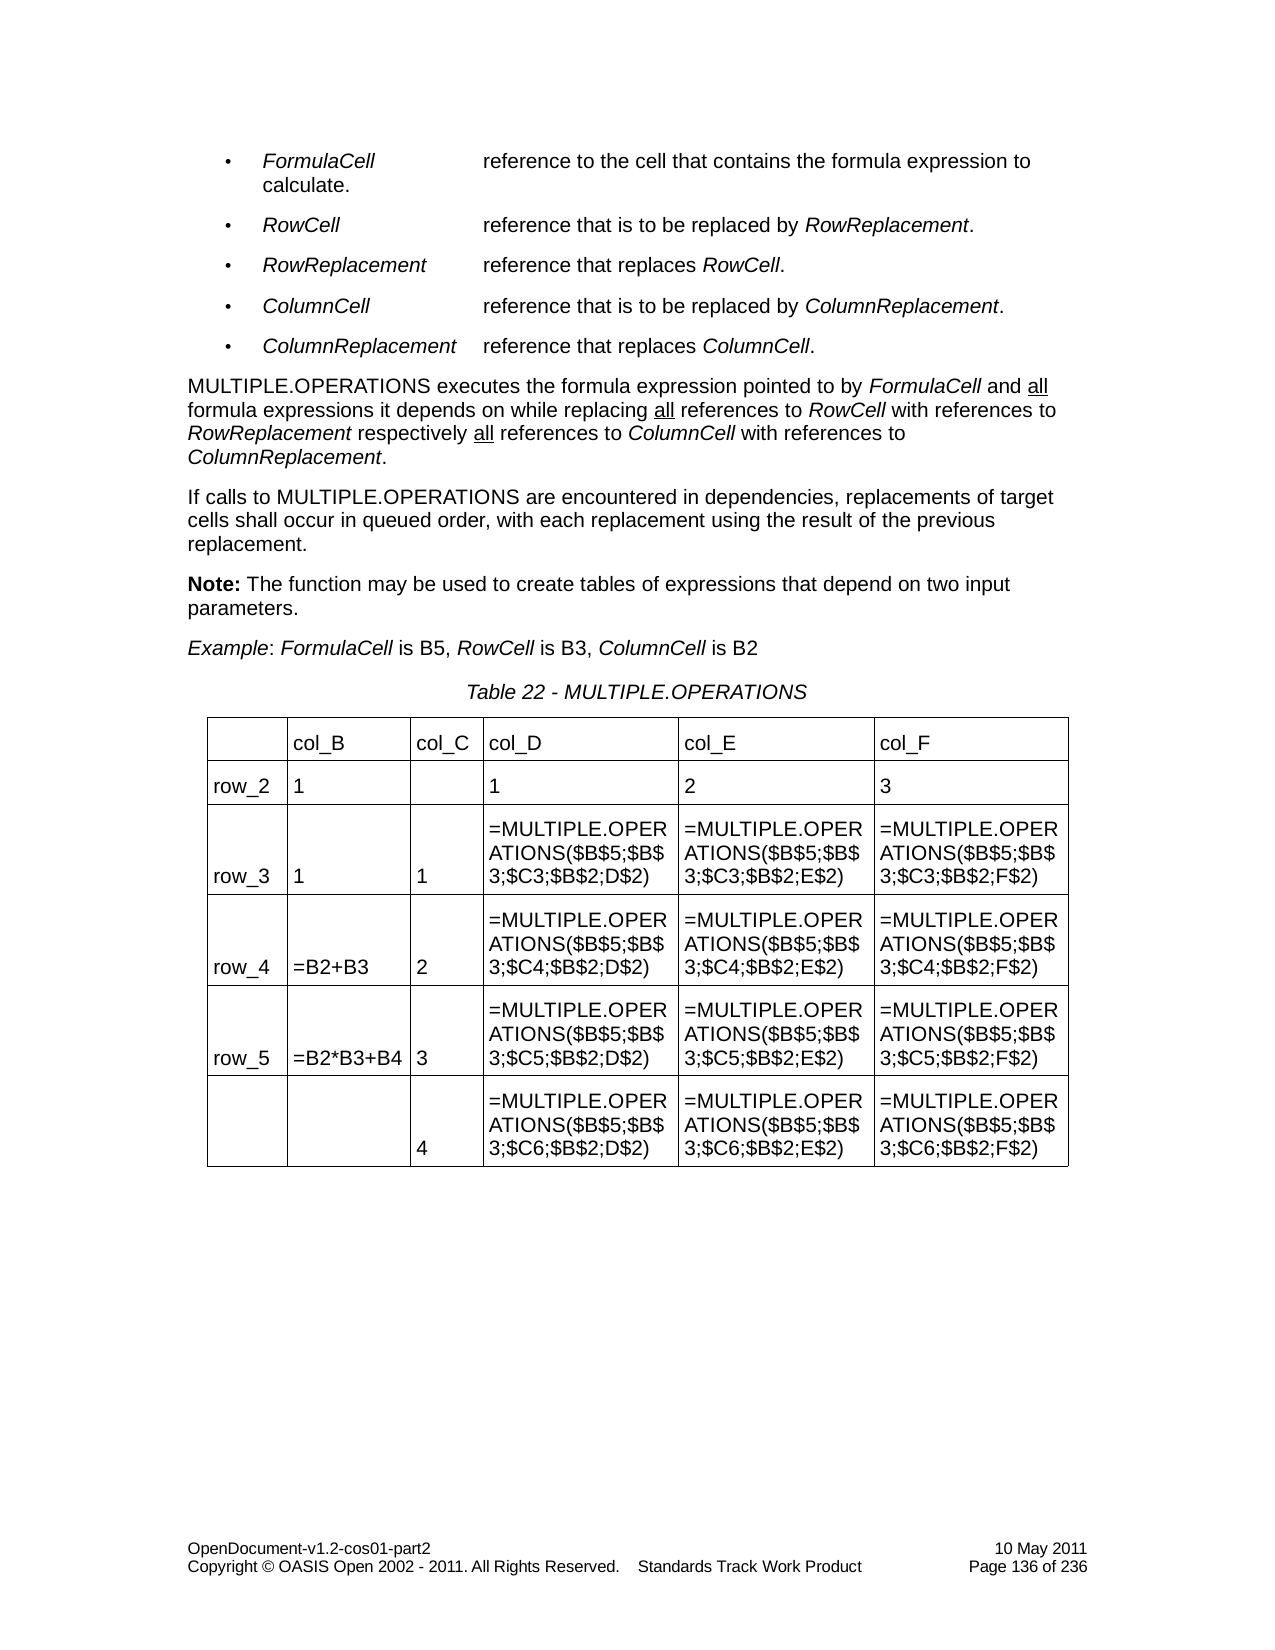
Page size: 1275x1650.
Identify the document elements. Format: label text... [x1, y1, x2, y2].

table_cell [411, 761, 483, 804]
table_header col_E [679, 718, 874, 760]
table_cell 1 [288, 805, 410, 894]
table_cell =MULTIPLE.OPERATIONS($B$5;$B$3;$C4;$B$2;F$2) [875, 895, 1068, 985]
table_cell [288, 1076, 410, 1166]
table_cell 2 [679, 761, 874, 804]
list RowCell reference that is to be replaced by RowReplacement. [225, 214, 1088, 237]
table_cell =MULTIPLE.OPERATIONS($B$5;$B$3;$C6;$B$2;E$2) [679, 1076, 874, 1166]
text MULTIPLE.OPERATIONS executes the formula expression pointed to by FormulaCell and all formula expressions it depends on while replacing all references to RowCell with references to RowReplacement respectively all references to ColumnCell with references to ColumnReplacement. [187, 374, 1088, 469]
table_header col_C [411, 718, 483, 760]
table_header col_F [875, 718, 1068, 760]
table_cell =MULTIPLE.OPERATIONS($B$5;$B$3;$C3;$B$2;D$2) [484, 805, 678, 894]
table_cell 2 [411, 895, 483, 985]
table_cell 3 [411, 986, 483, 1075]
table_cell row_5 [208, 986, 287, 1075]
table_header col_B [288, 718, 410, 760]
table_header col_D [484, 718, 678, 760]
table_header [208, 718, 287, 760]
table_cell =MULTIPLE.OPERATIONS($B$5;$B$3;$C4;$B$2;D$2) [484, 895, 678, 985]
table_cell =MULTIPLE.OPERATIONS($B$5;$B$3;$C5;$B$2;F$2) [875, 986, 1068, 1075]
table_cell 4 [411, 1076, 483, 1166]
table_cell =B2+B3 [288, 895, 410, 985]
text Table 22 - MULTIPLE.OPERATIONS [187, 681, 1088, 704]
table_cell =MULTIPLE.OPERATIONS($B$5;$B$3;$C3;$B$2;E$2) [679, 805, 874, 894]
table_cell [208, 1076, 287, 1166]
text If calls to MULTIPLE.OPERATIONS are encountered in dependencies, replacements of target cells shall occur in queued order, with each replacement using the result of the previous replacement. [187, 485, 1088, 556]
table_cell =MULTIPLE.OPERATIONS($B$5;$B$3;$C6;$B$2;D$2) [484, 1076, 678, 1166]
table_cell 1 [411, 805, 483, 894]
list ColumnCell reference that is to be replaced by ColumnReplacement. [225, 294, 1088, 318]
table_cell =MULTIPLE.OPERATIONS($B$5;$B$3;$C6;$B$2;F$2) [875, 1076, 1068, 1166]
list ColumnReplacement reference that replaces ColumnCell. [225, 334, 1088, 358]
list RowReplacement reference that replaces RowCell. [225, 254, 1088, 277]
table_cell =MULTIPLE.OPERATIONS($B$5;$B$3;$C4;$B$2;E$2) [679, 895, 874, 985]
text Note: The function may be used to create tables of expressions that depend on two input parameters. [187, 573, 1088, 620]
table_cell =MULTIPLE.OPERATIONS($B$5;$B$3;$C5;$B$2;D$2) [484, 986, 678, 1075]
table_cell 3 [875, 761, 1068, 804]
text Example: FormulaCell is B5, RowCell is B3, ColumnCell is B2 [187, 636, 1088, 660]
list FormulaCell reference to the cell that contains the formula expression to calculate. [225, 150, 1088, 197]
table_cell 1 [288, 761, 410, 804]
table_cell row_4 [208, 895, 287, 985]
table_cell row_3 [208, 805, 287, 894]
table_cell =B2*B3+B4 [288, 986, 410, 1075]
table_cell row_2 [208, 761, 287, 804]
table_cell =MULTIPLE.OPERATIONS($B$5;$B$3;$C3;$B$2;F$2) [875, 805, 1068, 894]
table_cell =MULTIPLE.OPERATIONS($B$5;$B$3;$C5;$B$2;E$2) [679, 986, 874, 1075]
table_cell 1 [484, 761, 678, 804]
